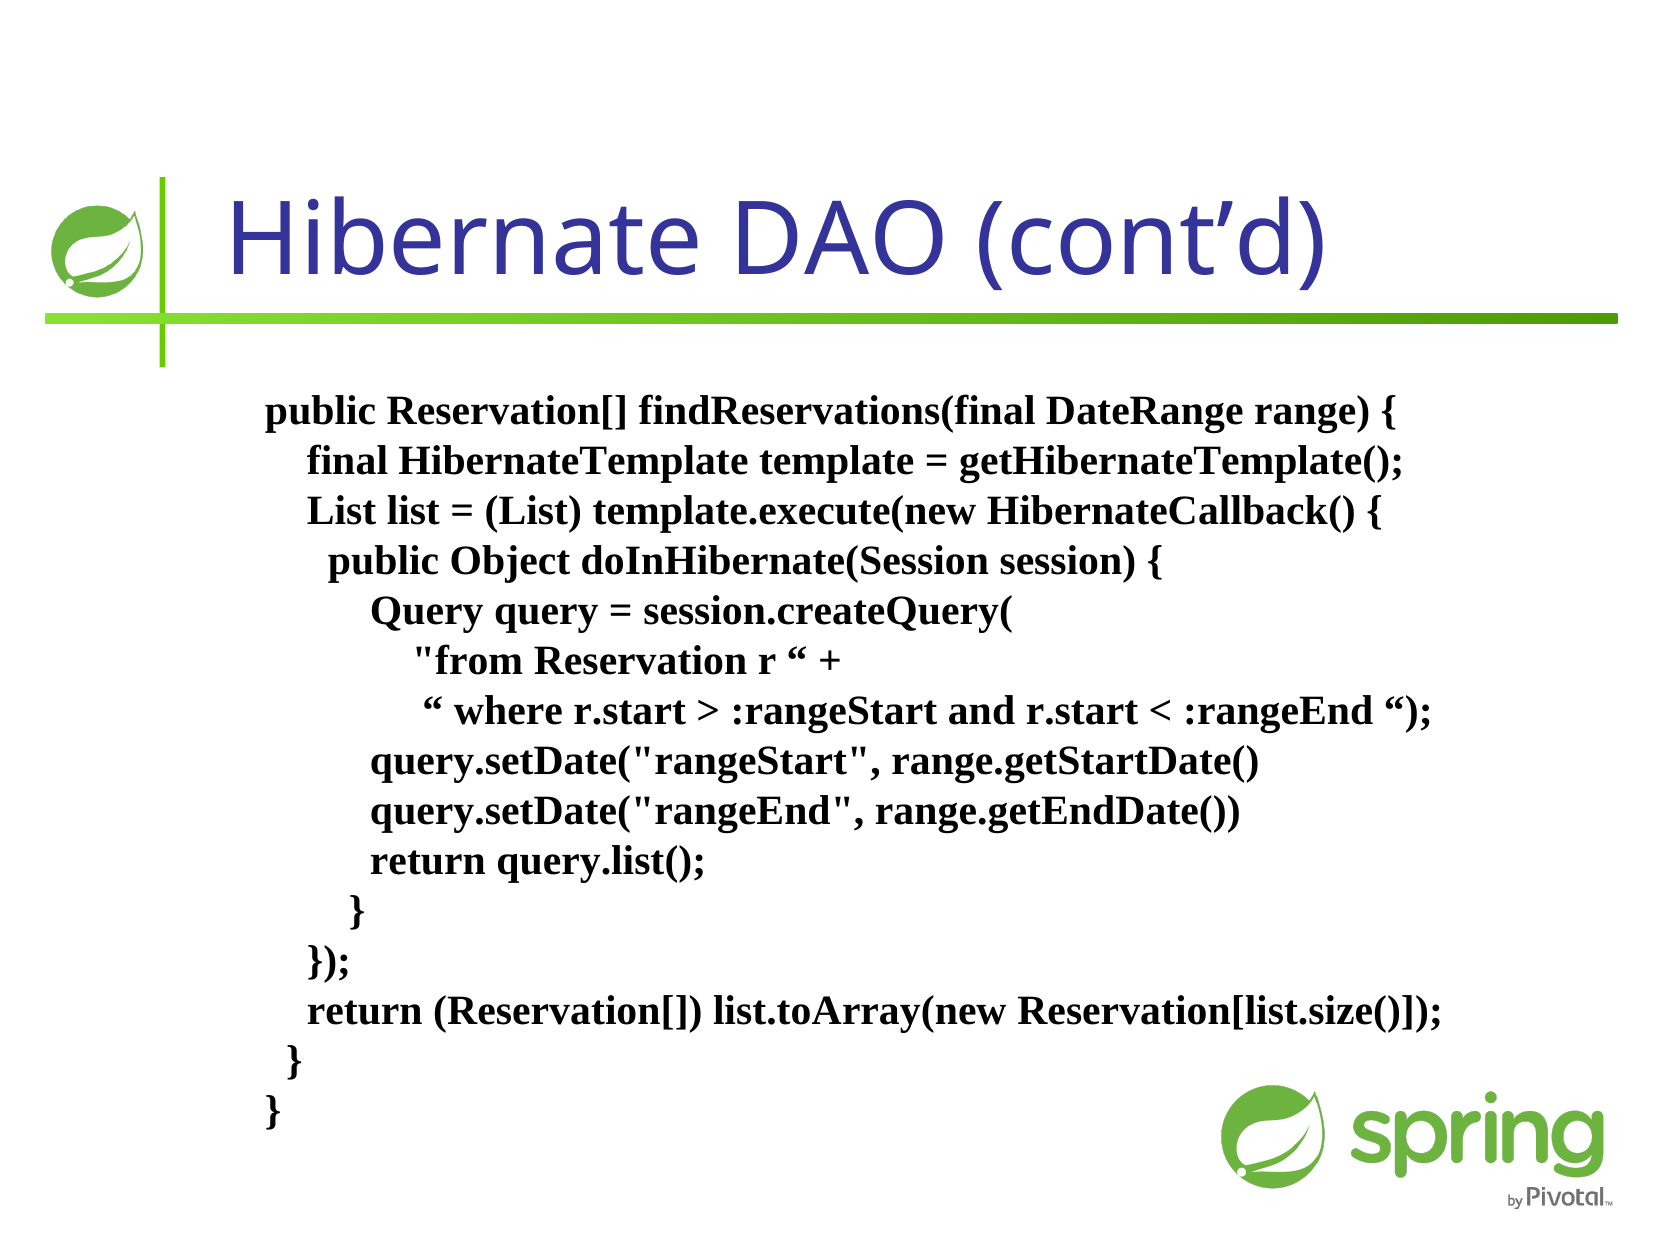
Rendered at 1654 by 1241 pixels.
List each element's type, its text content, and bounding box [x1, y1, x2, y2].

text_box public Reservation[] findReservations(final DateRange range) { final HibernateTemplate template = getHibernateTemplate(); List list = (List) template.execute(new HibernateCallback() { public Object doInHibernate(Session session) { Query query = session.createQuery( "from Reservation r “ + “ where r.start > :rangeStart and r.start < :rangeEnd “); query.setDate("rangeStart", range.getStartDate() query.setDate("rangeEnd", range.getEndDate()) return query.list(); } }); return (Reservation[]) list.toArray(new Reservation[list.size()]); } } [249, 375, 1576, 1141]
title Hibernate DAO (cont’d) [208, 38, 1618, 304]
picture [1216, 1081, 1618, 1212]
